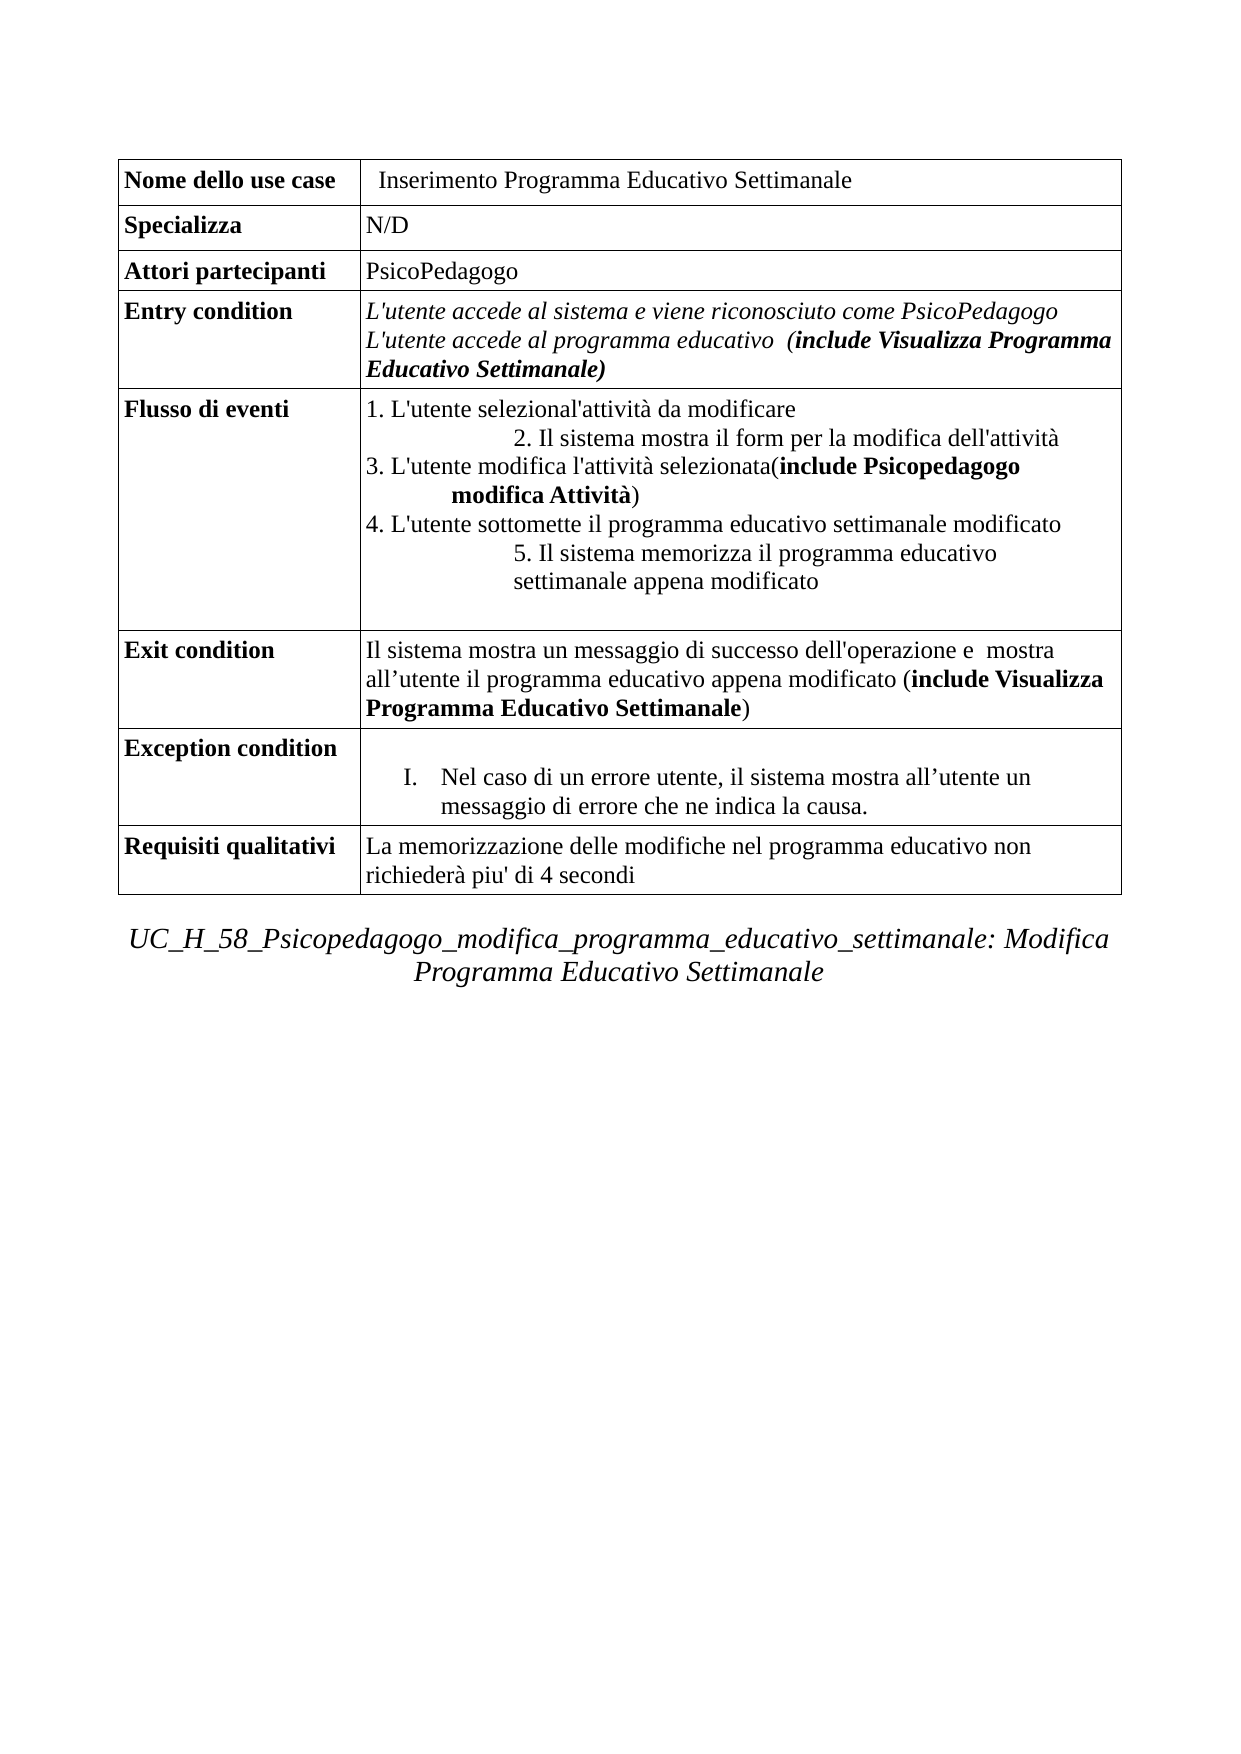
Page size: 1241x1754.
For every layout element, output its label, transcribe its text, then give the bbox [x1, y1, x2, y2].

table_cell Entry condition [119, 291, 360, 388]
table_cell N/D [361, 206, 1121, 250]
table_cell Attori partecipanti [119, 251, 360, 290]
table_cell Nel caso di un errore utente, il sistema mostra all’utente un messaggio di errore che ne indica la causa. [361, 729, 1121, 825]
table_header Nome dello use case [119, 160, 360, 205]
text UC_H_58_Psicopedagogo_modifica_programma_educativo_settimanale: Modifica Programma Educativo Settimanale [118, 921, 1122, 988]
table_cell Specializza [119, 206, 360, 250]
table_cell PsicoPedagogo [361, 251, 1121, 290]
table_cell L'utente selezional'attività da modificare Il sistema mostra il form per la modifica dell'attività L'utente modifica l'attività selezionata(include Psicopedagogo modifica Attività) L'utente sottomette il programma educativo settimanale modificato Il sistema memorizza il programma educativo settimanale appena modificato [361, 389, 1121, 630]
table_cell La memorizzazione delle modifiche nel programma educativo non richiederà piu' di 4 secondi [361, 826, 1121, 894]
table_cell L'utente accede al sistema e viene riconosciuto come PsicoPedagogo L'utente accede al programma educativo (include Visualizza Programma Educativo Settimanale) [361, 291, 1121, 388]
table_header Inserimento Programma Educativo Settimanale [361, 160, 1121, 205]
table_cell Exception condition [119, 729, 360, 825]
table_cell Requisiti qualitativi [119, 826, 360, 894]
table_cell Flusso di eventi [119, 389, 360, 630]
table_cell Il sistema mostra un messaggio di successo dell'operazione e mostra all’utente il programma educativo appena modificato (include Visualizza Programma Educativo Settimanale) [361, 631, 1121, 727]
table_cell Exit condition [119, 631, 360, 727]
